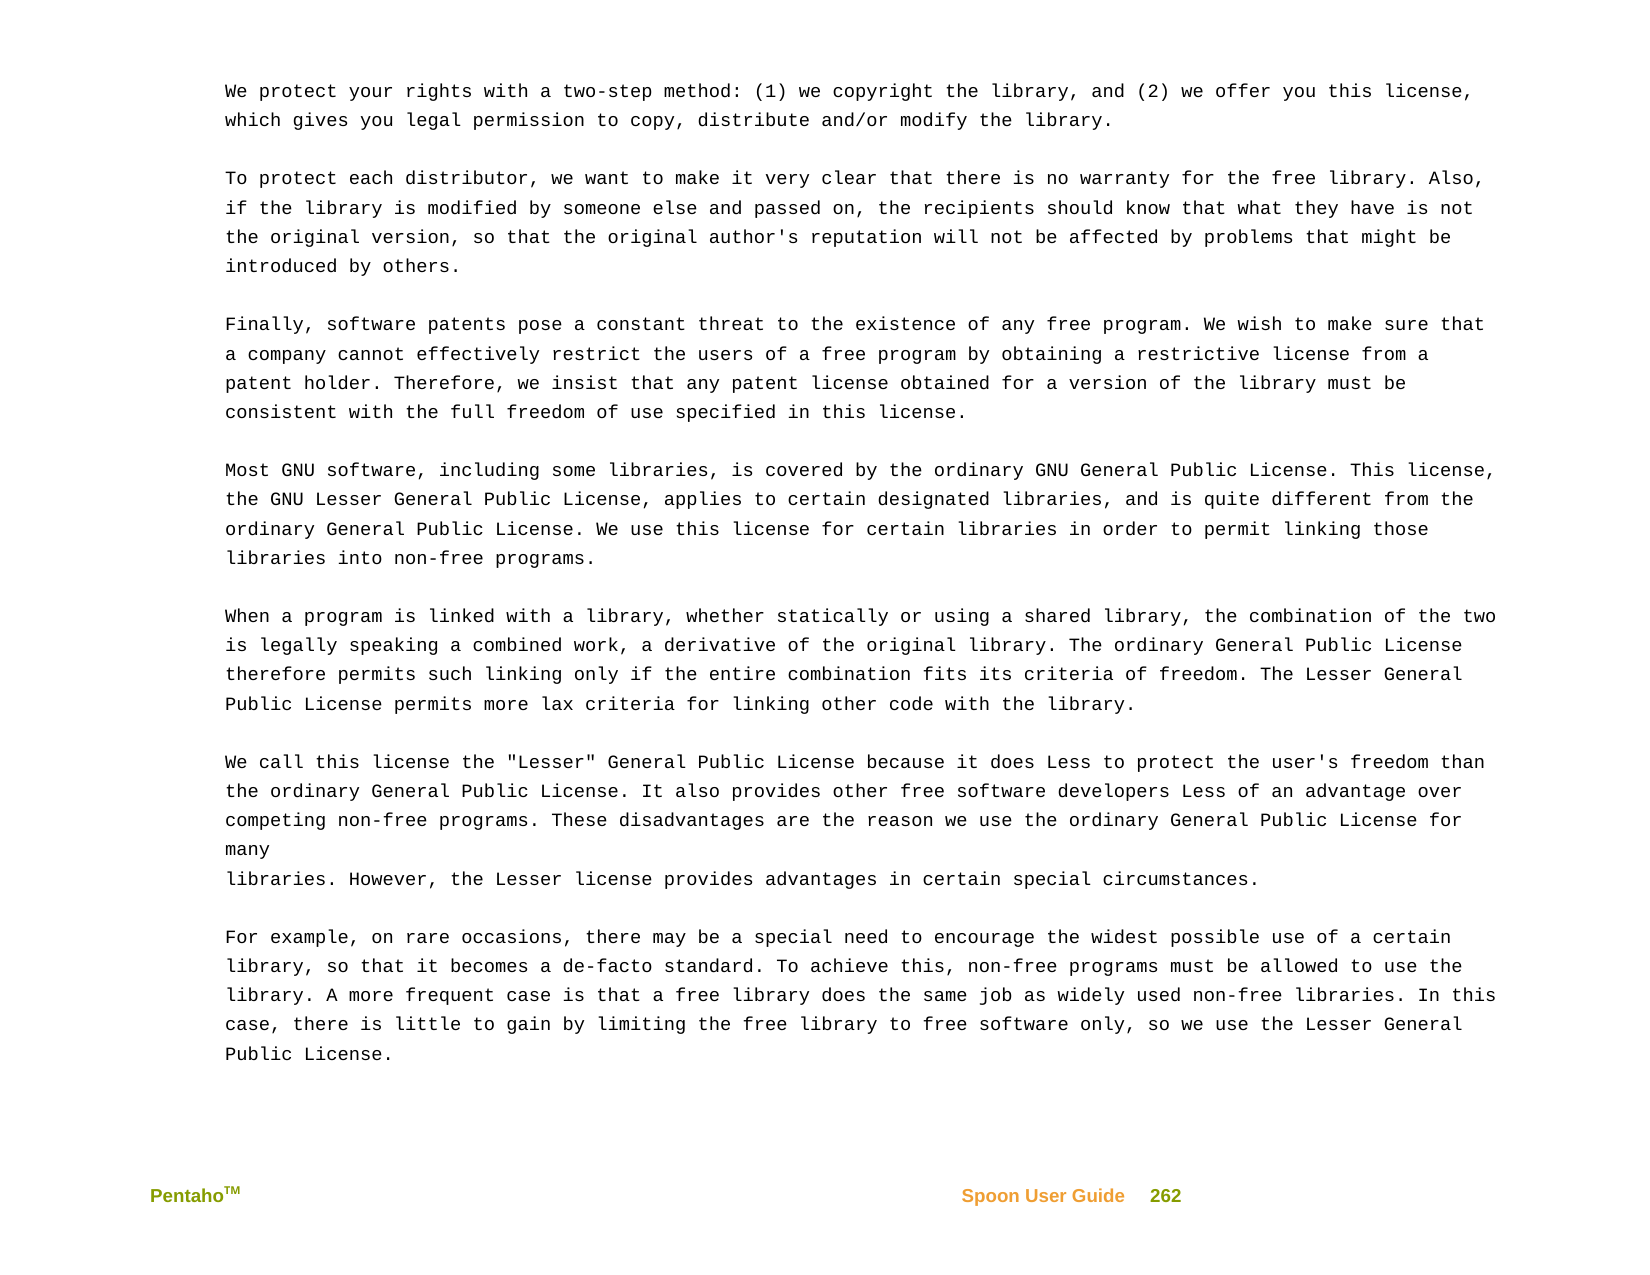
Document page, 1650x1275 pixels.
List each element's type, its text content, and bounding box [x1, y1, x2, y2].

text Most GNU software, including some libraries, is covered by the ordinary GNU General Public License. This license, the GNU Lesser General Public License, applies to certain designated libraries, and is quite different from the ordinary General Public License. We use this license for certain libraries in order to permit linking those libraries into non-free programs. [225, 453, 1500, 570]
text We protect your rights with a two-step method: (1) we copyright the library, and (2) we offer you this license, which gives you legal permission to copy, distribute and/or modify the library. [225, 74, 1500, 132]
text libraries. However, the Lesser license provides advantages in certain special circumstances. [225, 862, 1500, 891]
text Finally, software patents pose a constant threat to the existence of any free program. We wish to make sure that a company cannot effectively restrict the users of a free program by obtaining a restrictive license from a patent holder. Therefore, we insist that any patent license obtained for a version of the library must be consistent with the full freedom of use specified in this license. [225, 307, 1500, 424]
text For example, on rare occasions, there may be a special need to encourage the widest possible use of a certain library, so that it becomes a de-facto standard. To achieve this, non-free programs must be allowed to use the library. A more frequent case is that a free library does the same job as widely used non-free libraries. In this case, there is little to gain by limiting the free library to free software only, so we use the Lesser General Public License. [225, 920, 1500, 1066]
text We call this license the "Lesser" General Public License because it does Less to protect the user's freedom than the ordinary General Public License. It also provides other free software developers Less of an advantage over competing non-free programs. These disadvantages are the reason we use the ordinary General Public License for many [225, 745, 1500, 862]
text To protect each distributor, we want to make it very clear that there is no warranty for the free library. Also, if the library is modified by someone else and passed on, the recipients should know that what they have is not the original version, so that the original author's reputation will not be affected by problems that might be introduced by others. [225, 162, 1500, 278]
text When a program is linked with a library, whether statically or using a shared library, the combination of the two is legally speaking a combined work, a derivative of the original library. The ordinary General Public License therefore permits such linking only if the entire combination fits its criteria of freedom. The Lesser General Public License permits more lax criteria for linking other code with the library. [225, 599, 1500, 716]
